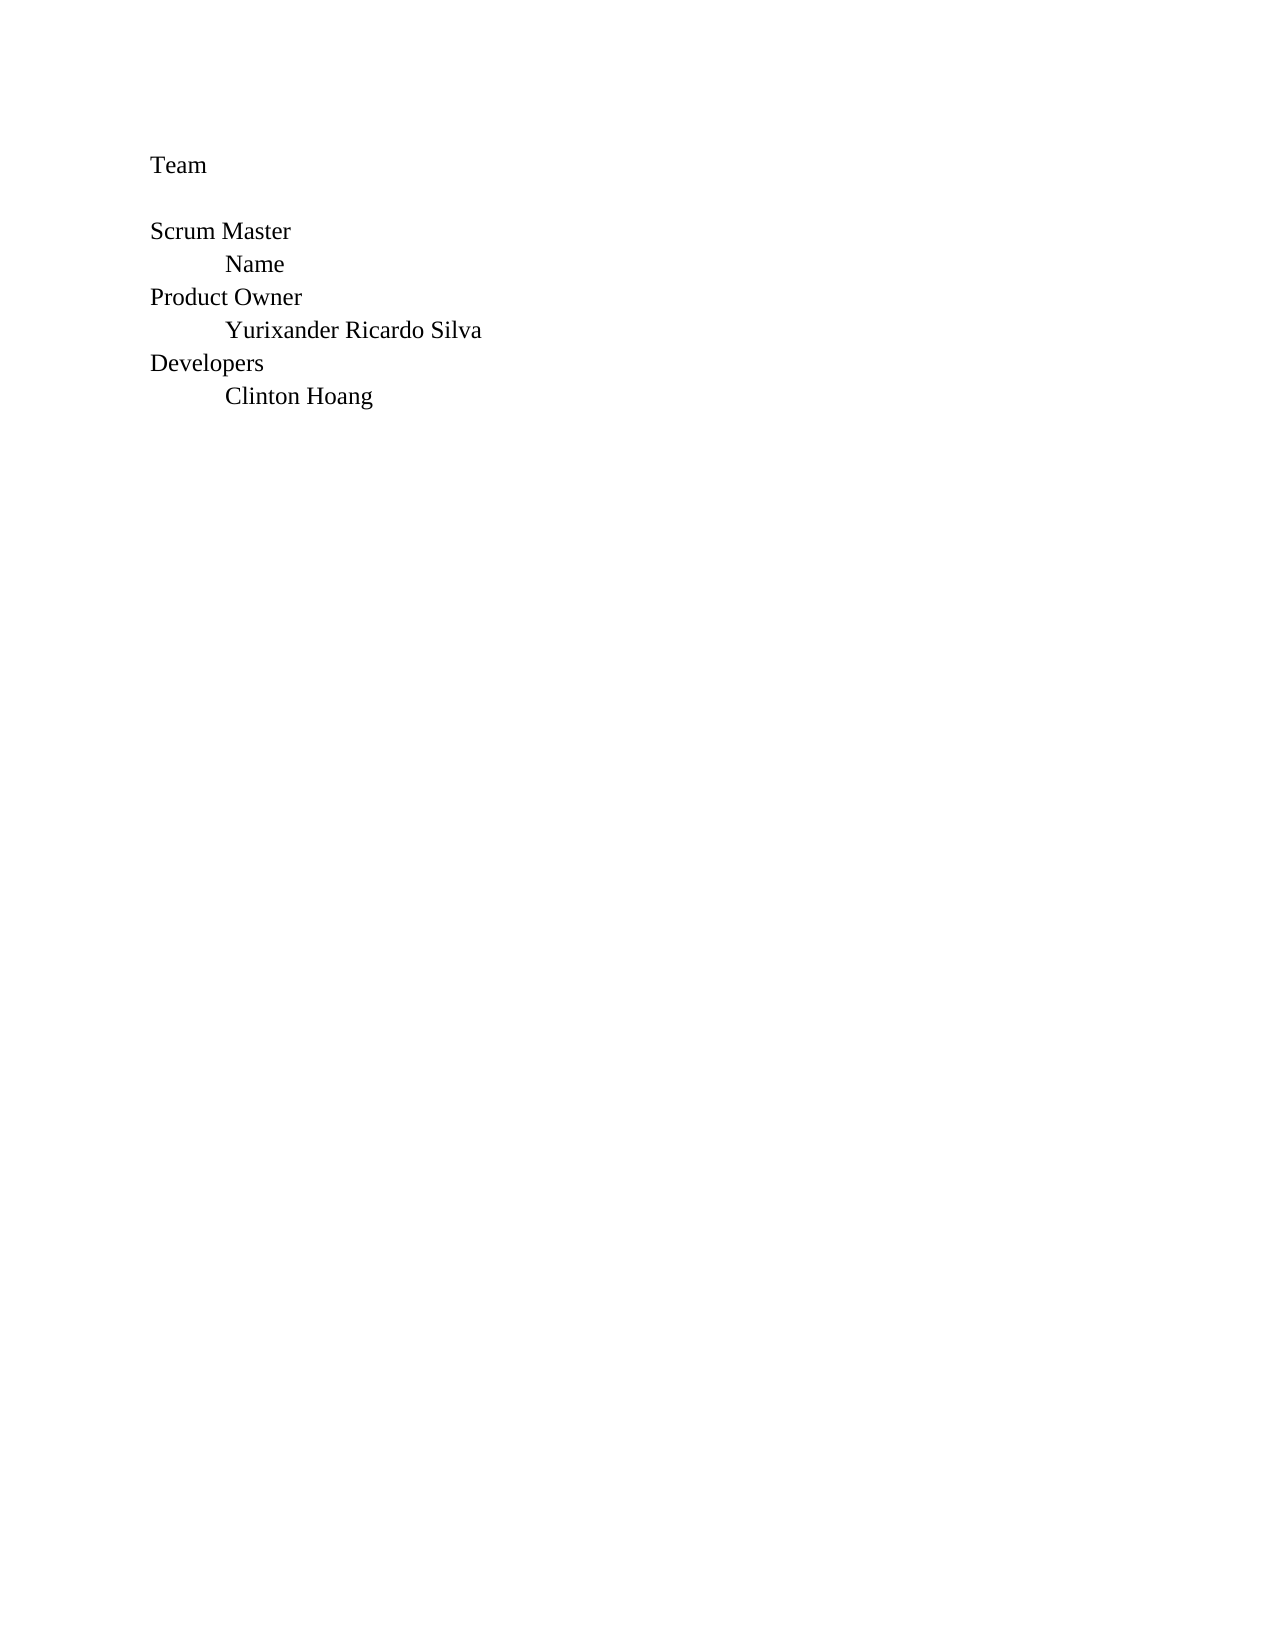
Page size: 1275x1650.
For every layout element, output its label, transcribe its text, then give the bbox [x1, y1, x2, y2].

text Product Owner [150, 282, 1125, 311]
text Developers [150, 348, 1125, 377]
text Yurixander Ricardo Silva [150, 315, 1125, 344]
text Scrum Master [150, 216, 1125, 245]
text Clinton Hoang [150, 381, 1125, 410]
text Name [150, 249, 1125, 278]
text Team [150, 150, 1125, 179]
